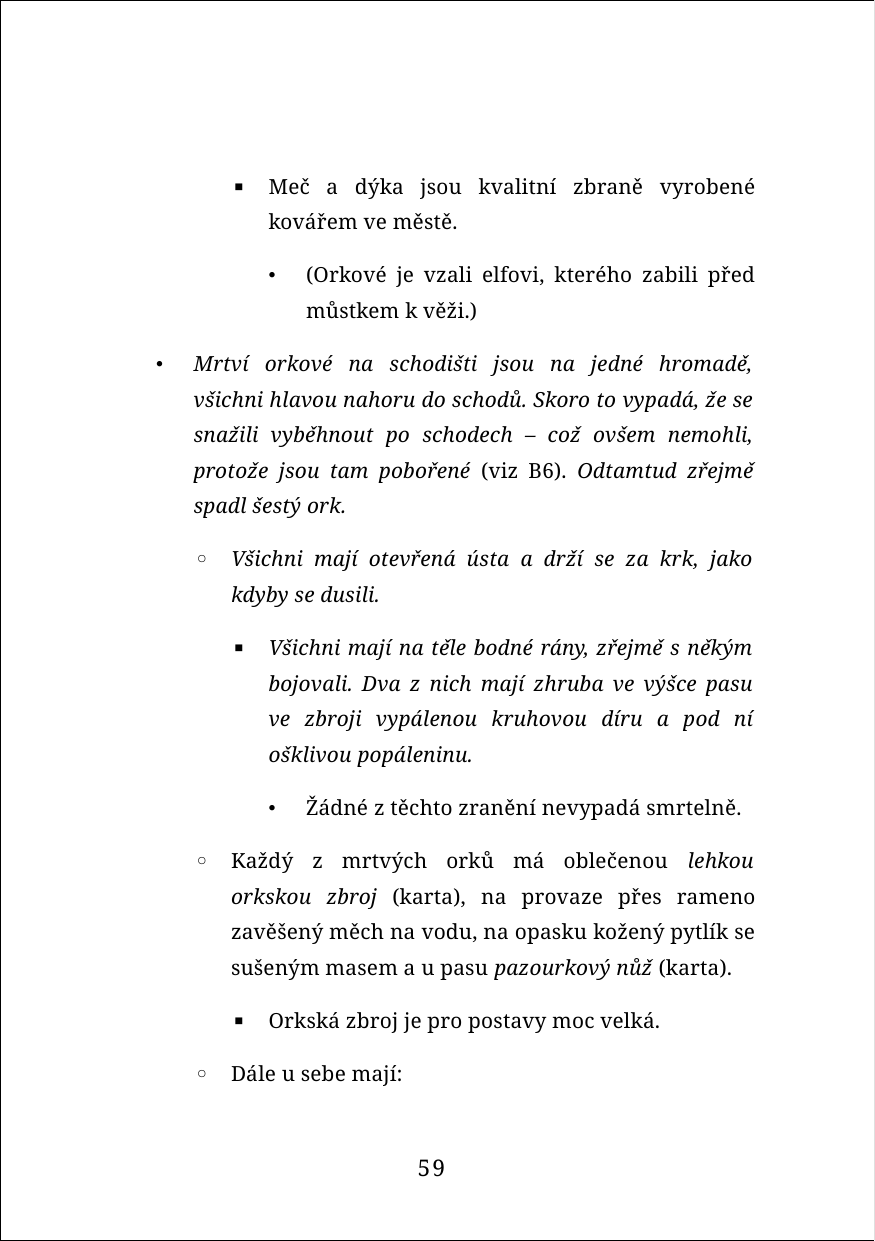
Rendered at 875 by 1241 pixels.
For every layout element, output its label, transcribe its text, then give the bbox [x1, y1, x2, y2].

list Dále u sebe mají: [193, 1059, 756, 1088]
list Všichni mají na těle bodné rány, zřejmě s někým bojovali. Dva z nich mají zhruba ve výšce pasu ve zbroji vypálenou kruhovou díru a pod ní ošklivou popáleninu. [231, 633, 756, 768]
list Orkská zbroj je pro postavy moc velká. [231, 1006, 756, 1034]
list Každý z mrtvých orků má oblečenou lehkou orkskou zbroj (karta), na provaze přes rameno zavěšený měch na vodu, na opasku kožený pytlík se sušeným masem a u pasu pazourkový nůž (karta). [193, 846, 756, 981]
list Mrtví orkové na schodišti jsou na jedné hromadě, všichni hlavou nahoru do schodů. Skoro to vypadá, že se snažili vyběhnout po schodech – což ovšem nemohli, protože jsou tam pobořené (viz B6). Odtamtud zřejmě spadl šestý ork. [156, 349, 756, 520]
list (Orkové je vzali elfovi, kterého zabili před můstkem k věži.) [268, 261, 756, 324]
list Všichni mají otevřená ústa a drží se za krk, jako kdyby se dusili. [193, 544, 756, 608]
list Meč a dýka jsou kvalitní zbraně vyrobené kovářem ve městě. [231, 172, 756, 236]
list Žádné z těchto zranění nevypadá smrtelně. [268, 793, 756, 822]
